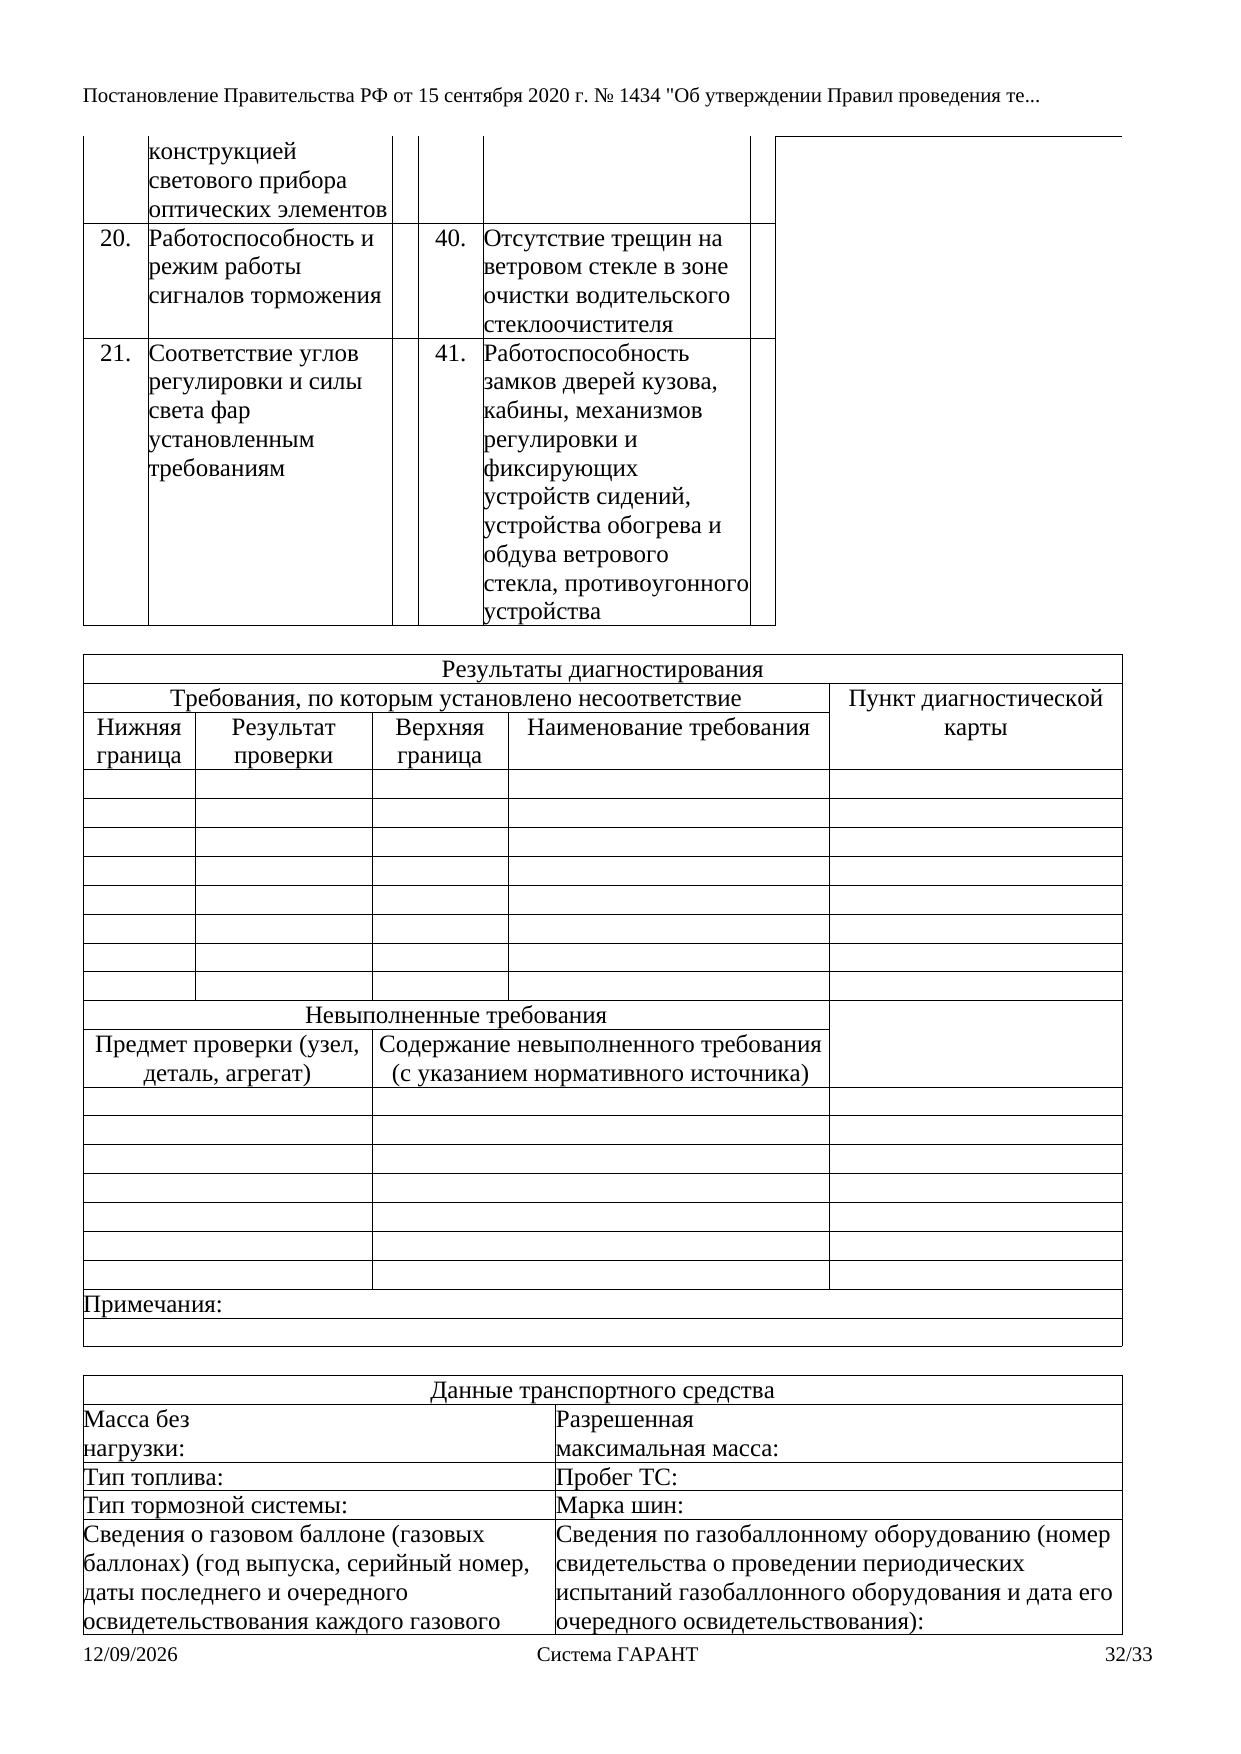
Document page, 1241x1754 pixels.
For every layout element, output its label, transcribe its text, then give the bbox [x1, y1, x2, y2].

table_cell [196, 972, 372, 1000]
table_cell [373, 770, 508, 798]
table_cell [509, 828, 829, 856]
table_cell [373, 944, 508, 971]
table_cell Предмет проверки (узел, деталь, агрегат) [84, 1030, 372, 1087]
table_cell [793, 1463, 1122, 1490]
table_cell [830, 972, 1122, 1000]
table_cell [751, 136, 775, 223]
table_cell [373, 1203, 829, 1231]
table_cell [84, 1174, 372, 1202]
table_cell [84, 1319, 1122, 1346]
table_cell Примечания: [84, 1290, 1122, 1318]
table_cell Требования, по которым установлено несоответствие [84, 684, 829, 712]
table_cell [776, 366, 1122, 395]
table_cell 40. [419, 224, 483, 338]
table_cell [776, 338, 1122, 366]
table_cell Сведения по газобаллонному оборудованию (номер свидетельства о проведении периодических испытаний газобаллонного оборудования и дата его очередного освидетельствования): [556, 1520, 1122, 1634]
table_cell [793, 1405, 1122, 1462]
table_cell Сведения о газовом баллоне (газовых баллонах) (год выпуска, серийный номер, даты последнего и очередного освидетельствования каждого газового [84, 1520, 555, 1634]
table_cell [373, 1261, 829, 1289]
table_cell [509, 770, 829, 798]
table_cell Тип топлива: [84, 1463, 438, 1490]
table_cell [830, 944, 1122, 971]
table_cell [509, 857, 829, 885]
table_cell [509, 886, 829, 914]
table_cell [830, 1174, 1122, 1202]
table_cell [196, 799, 372, 827]
table_cell [830, 1029, 1122, 1087]
table_cell [393, 224, 418, 338]
table_cell Масса без нагрузки: [84, 1405, 292, 1462]
table_cell [84, 944, 195, 971]
table_header Данные транспортного средства [84, 1376, 1122, 1404]
table_cell [84, 828, 195, 856]
table_cell 21. [84, 339, 148, 625]
table_cell [830, 857, 1122, 885]
table_cell [830, 799, 1122, 827]
table_cell [84, 886, 195, 914]
table_cell [373, 972, 508, 1000]
table_cell Отсутствие трещин на ветровом стекле в зоне очистки водительского стеклоочистителя [484, 224, 750, 338]
table_cell Работоспособность и режим работы сигналов торможения [149, 224, 392, 338]
table_cell Содержание невыполненного требования (с указанием нормативного источника) [373, 1030, 829, 1087]
table_cell [84, 1088, 372, 1115]
table_cell [196, 770, 372, 798]
table_cell [830, 828, 1122, 856]
table_cell [84, 1116, 372, 1144]
table_cell [84, 1145, 372, 1173]
table_cell Результат проверки [196, 713, 372, 769]
table_cell [509, 799, 829, 827]
table_cell [393, 339, 418, 625]
table_cell [793, 1491, 1122, 1519]
table_cell [776, 137, 1122, 223]
table_cell [830, 1145, 1122, 1173]
table_cell конструкцией светового прибора оптических элементов [149, 136, 392, 223]
table_cell Разрешенная максимальная масса: [556, 1405, 793, 1462]
table_cell [84, 1203, 372, 1231]
table_cell [373, 1145, 829, 1173]
table_cell [419, 136, 483, 223]
table_cell [393, 136, 418, 223]
table_cell [373, 1116, 829, 1144]
table_cell [509, 915, 829, 943]
table_cell Тип тормозной системы: [84, 1491, 438, 1519]
table_cell [776, 395, 1122, 424]
table_cell [84, 770, 195, 798]
table_cell [830, 1088, 1122, 1115]
table_cell [509, 944, 829, 971]
table_cell [509, 972, 829, 1000]
table_cell [373, 1232, 829, 1260]
table_cell [84, 915, 195, 943]
table_cell [84, 972, 195, 1000]
table_cell Верхняя граница [373, 713, 508, 769]
table_cell [196, 857, 372, 885]
table_cell [373, 799, 508, 827]
table_cell Невыполненные требования [84, 1001, 829, 1029]
table_cell [196, 915, 372, 943]
table_cell Пункт диагностической карты [830, 684, 1122, 769]
table_cell Нижняя граница [84, 713, 195, 769]
table_cell [84, 799, 195, 827]
table_cell [373, 886, 508, 914]
table_cell [373, 1174, 829, 1202]
table_cell [484, 136, 750, 223]
table_header Результаты диагностирования [84, 655, 1122, 683]
table_cell [776, 424, 1122, 625]
table_cell 41. [419, 339, 483, 625]
table_cell Соответствие углов регулировки и силы света фар установленным требованиям [149, 339, 392, 625]
table_cell Марка шин: [556, 1491, 793, 1519]
table_cell Наименование требования [509, 713, 829, 769]
table_cell [830, 915, 1122, 943]
table_cell [438, 1491, 555, 1519]
table_cell [830, 770, 1122, 798]
table_cell [751, 339, 775, 625]
table_cell [373, 915, 508, 943]
table_cell [196, 828, 372, 856]
table_cell [373, 857, 508, 885]
table_cell Пробег ТС: [556, 1463, 793, 1490]
table_cell [830, 1232, 1122, 1260]
table_cell [84, 857, 195, 885]
table_cell [438, 1463, 555, 1490]
table_cell [196, 944, 372, 971]
table_cell [84, 1232, 372, 1260]
table_cell [373, 1088, 829, 1115]
table_cell [830, 1116, 1122, 1144]
table_cell [830, 1001, 1122, 1029]
table_cell [830, 886, 1122, 914]
table_cell [373, 828, 508, 856]
table_cell [84, 1261, 372, 1289]
table_cell Работоспособность замков дверей кузова, кабины, механизмов регулировки и фиксирующих устройств сидений, устройства обогрева и обдува ветрового стекла, противоугонного устройства [484, 339, 750, 625]
table_cell [830, 1261, 1122, 1289]
table_cell 20. [84, 224, 148, 338]
table_cell [751, 224, 775, 338]
table_cell [830, 1203, 1122, 1231]
table_cell [292, 1405, 555, 1462]
table_cell [84, 136, 148, 223]
table_cell [196, 886, 372, 914]
table_cell [776, 223, 1122, 338]
